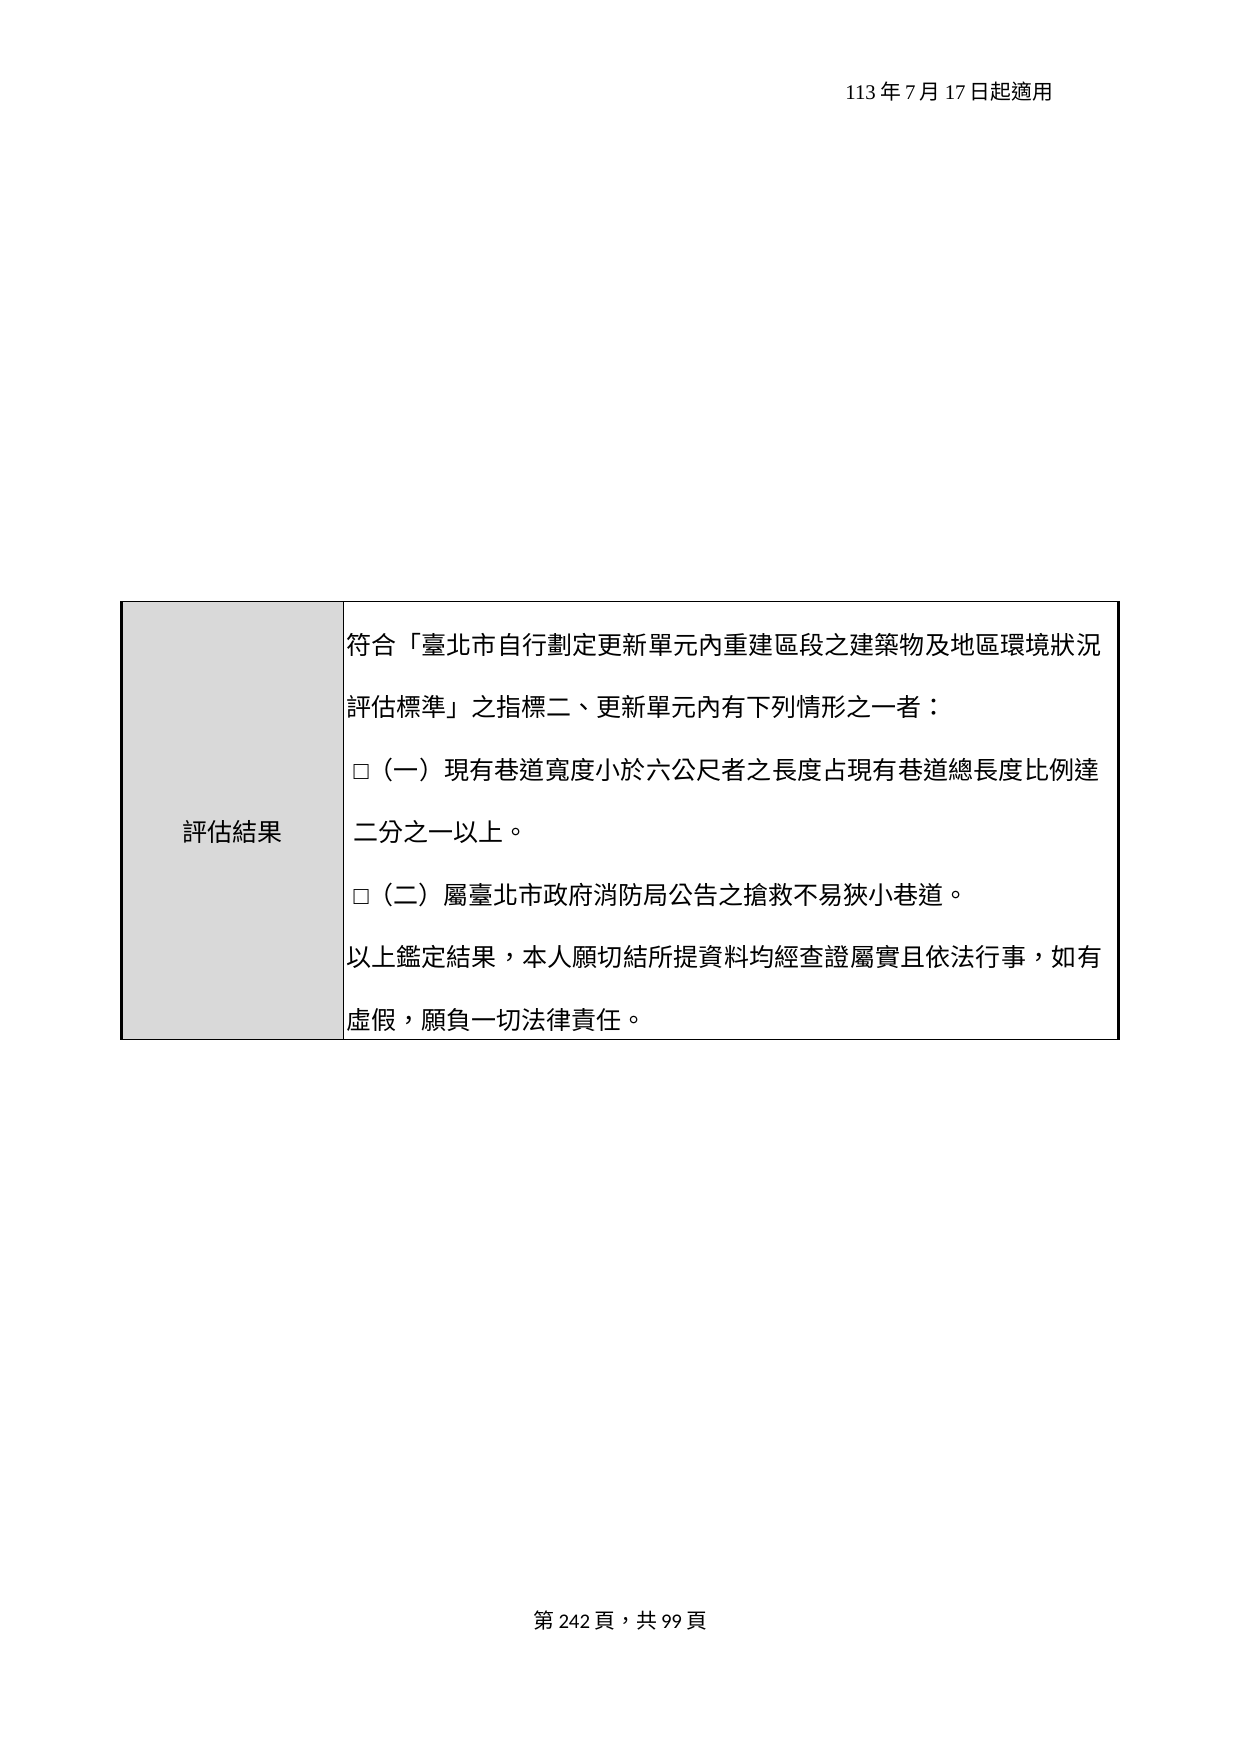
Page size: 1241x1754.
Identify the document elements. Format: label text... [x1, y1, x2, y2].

table_cell 符合「臺北市自行劃定更新單元內重建區段之建築物及地區環境狀況評估標準」之指標二、更新單元內有下列情形之一者： □（一）現有巷道寬度小於六公尺者之長度占現有巷道總長度比例達二分之一以上。 □（二）屬臺北市政府消防局公告之搶救不易狹小巷道。 以上鑑定結果，本人願切結所提資料均經查證屬實且依法行事，如有虛假，願負一切法律責任。 [344, 602, 1117, 1039]
table_cell 評估結果 [123, 602, 343, 1039]
